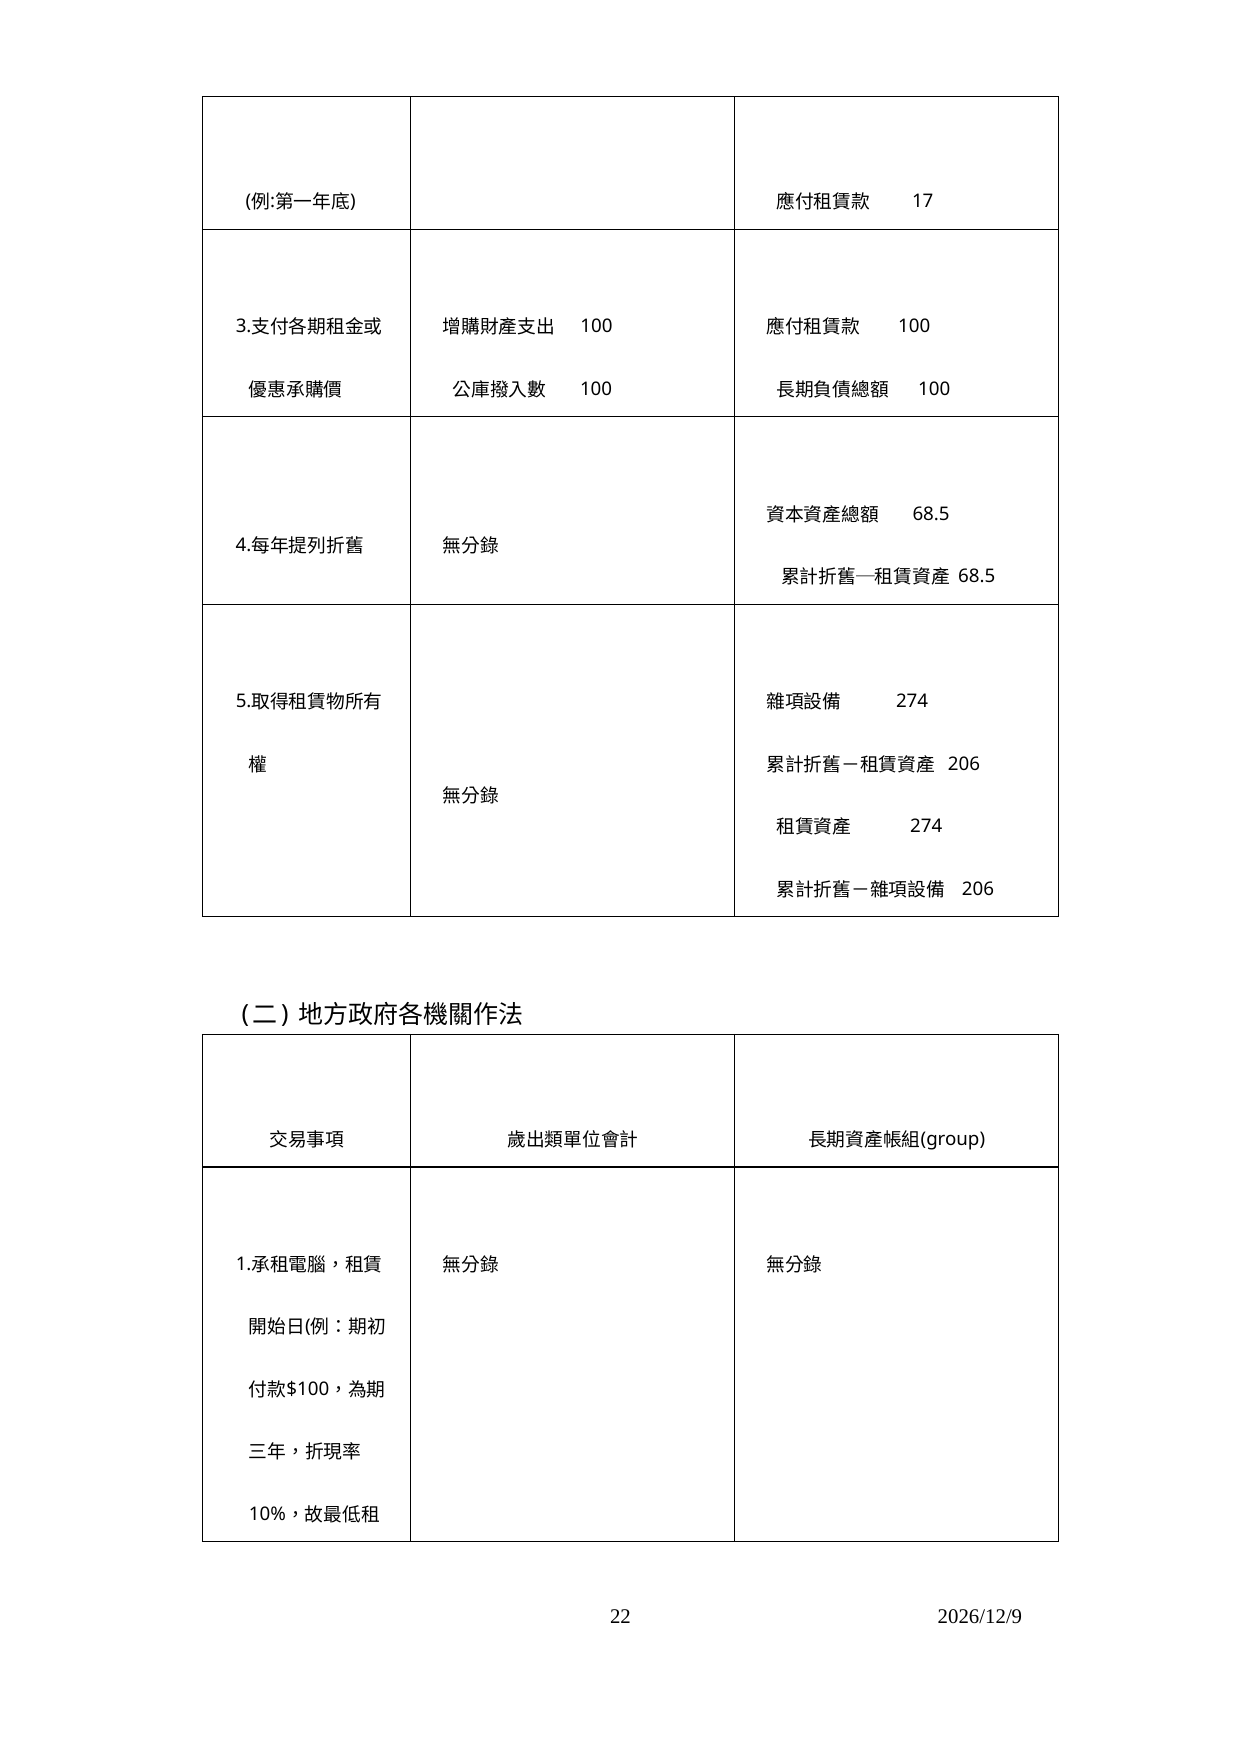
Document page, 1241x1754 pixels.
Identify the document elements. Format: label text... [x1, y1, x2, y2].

table_cell 增購財產支出 100 公庫撥入數 100 [411, 230, 734, 416]
table_cell 應付租賃款 100 長期負債總額 100 [735, 230, 1058, 416]
table_cell 無分錄 [411, 417, 734, 604]
table_cell 應付租賃款 17 [735, 97, 1058, 229]
table_cell (例:第一年底) [203, 97, 410, 229]
table_header 交易事項 [203, 1035, 410, 1166]
table_cell 5.取得租賃物所有權 [203, 605, 410, 916]
table_cell 無分錄 [411, 1168, 734, 1541]
table_cell 資本資產總額 68.5 累計折舊─租賃資產 68.5 [735, 417, 1058, 604]
table_cell 3.支付各期租金或優惠承購價 [203, 230, 410, 416]
table_cell 雜項設備 274 累計折舊－租賃資產 206 租賃資產 274 累計折舊－雜項設備 206 [735, 605, 1058, 916]
table_cell [411, 97, 734, 229]
table_header 歲出類單位會計 [411, 1035, 734, 1166]
text (二) 地方政府各機關作法 [237, 971, 1053, 1034]
table_cell 無分錄 [411, 605, 734, 916]
table_cell 1.承租電腦，租賃開始日(例：期初付款$100，為期三年，折現率10%，故最低租 [203, 1168, 410, 1541]
table_header 長期資產帳組(group) [735, 1035, 1058, 1166]
table_cell 4.每年提列折舊 [203, 417, 410, 604]
table_cell 無分錄 [735, 1168, 1058, 1541]
